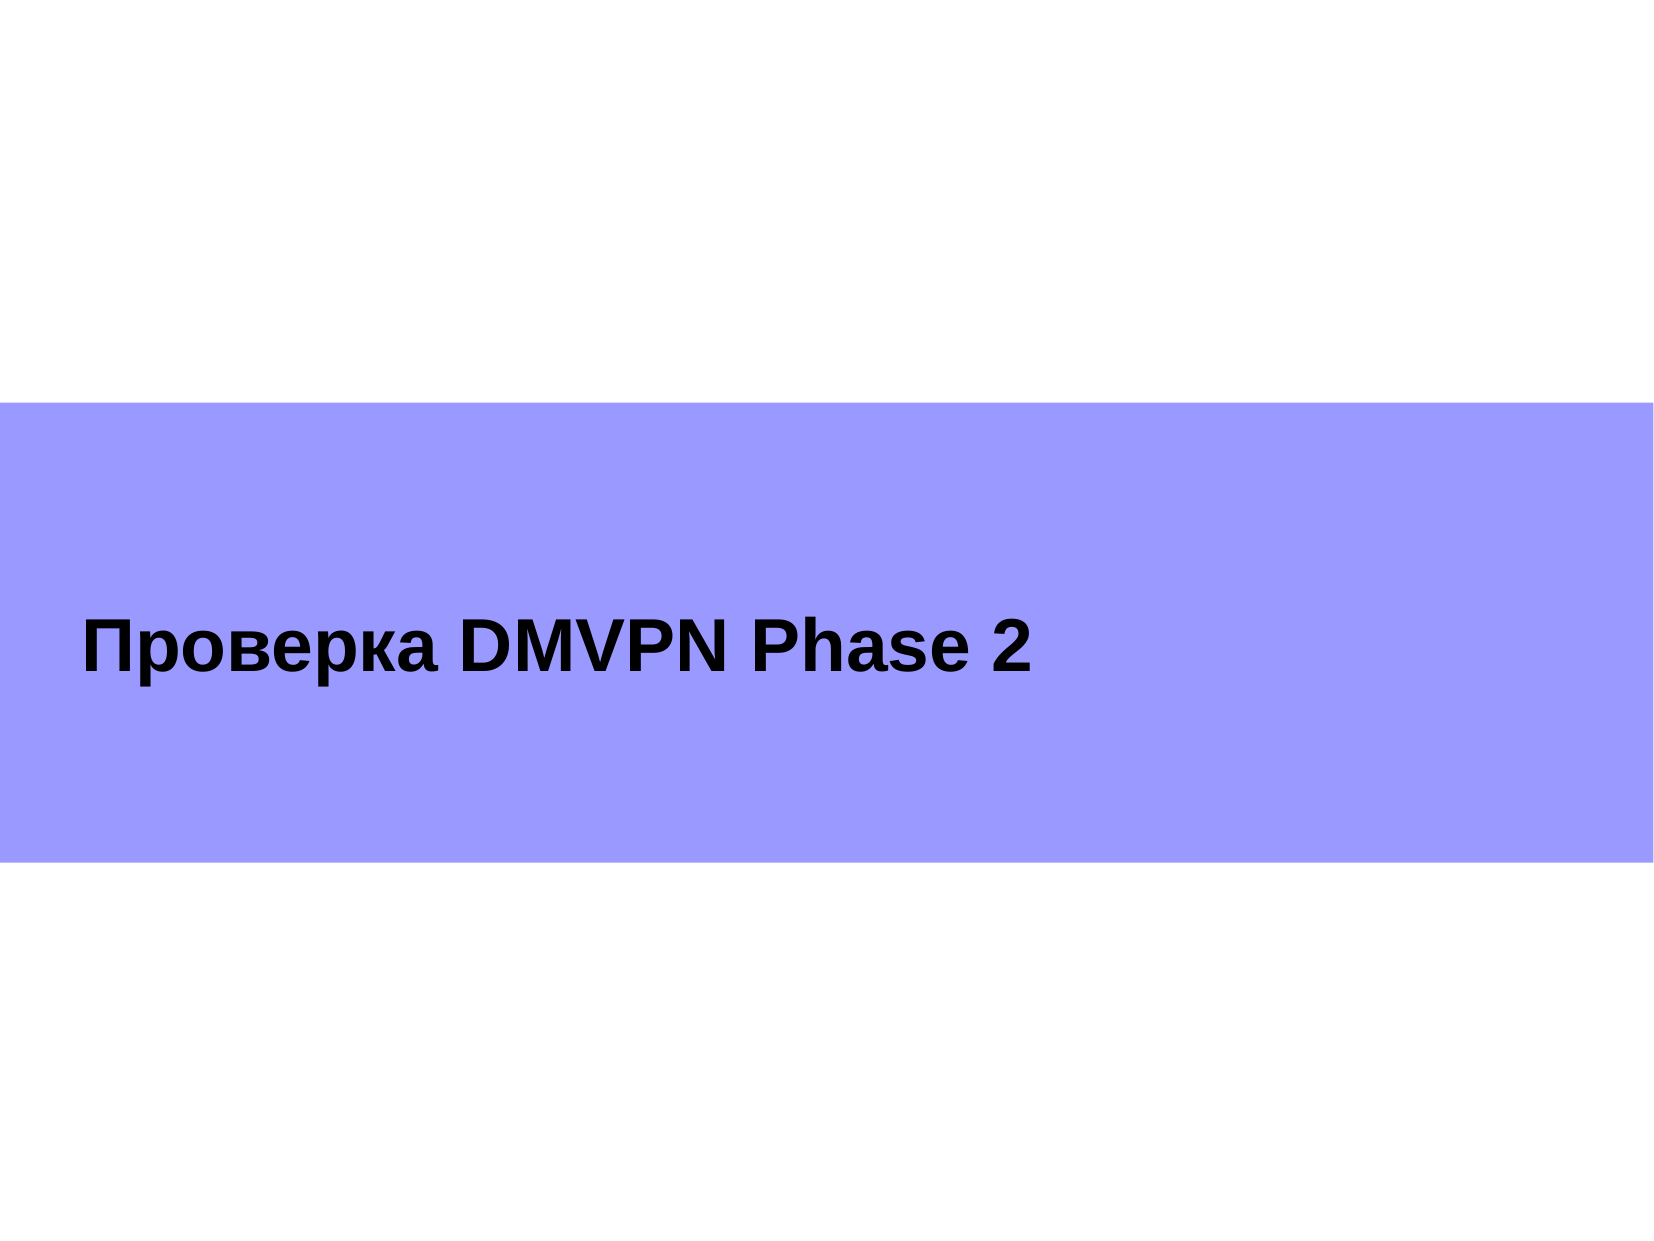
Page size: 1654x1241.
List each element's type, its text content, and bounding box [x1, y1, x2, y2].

text_box Проверка DMVPN Phase 2 [67, 600, 1530, 772]
